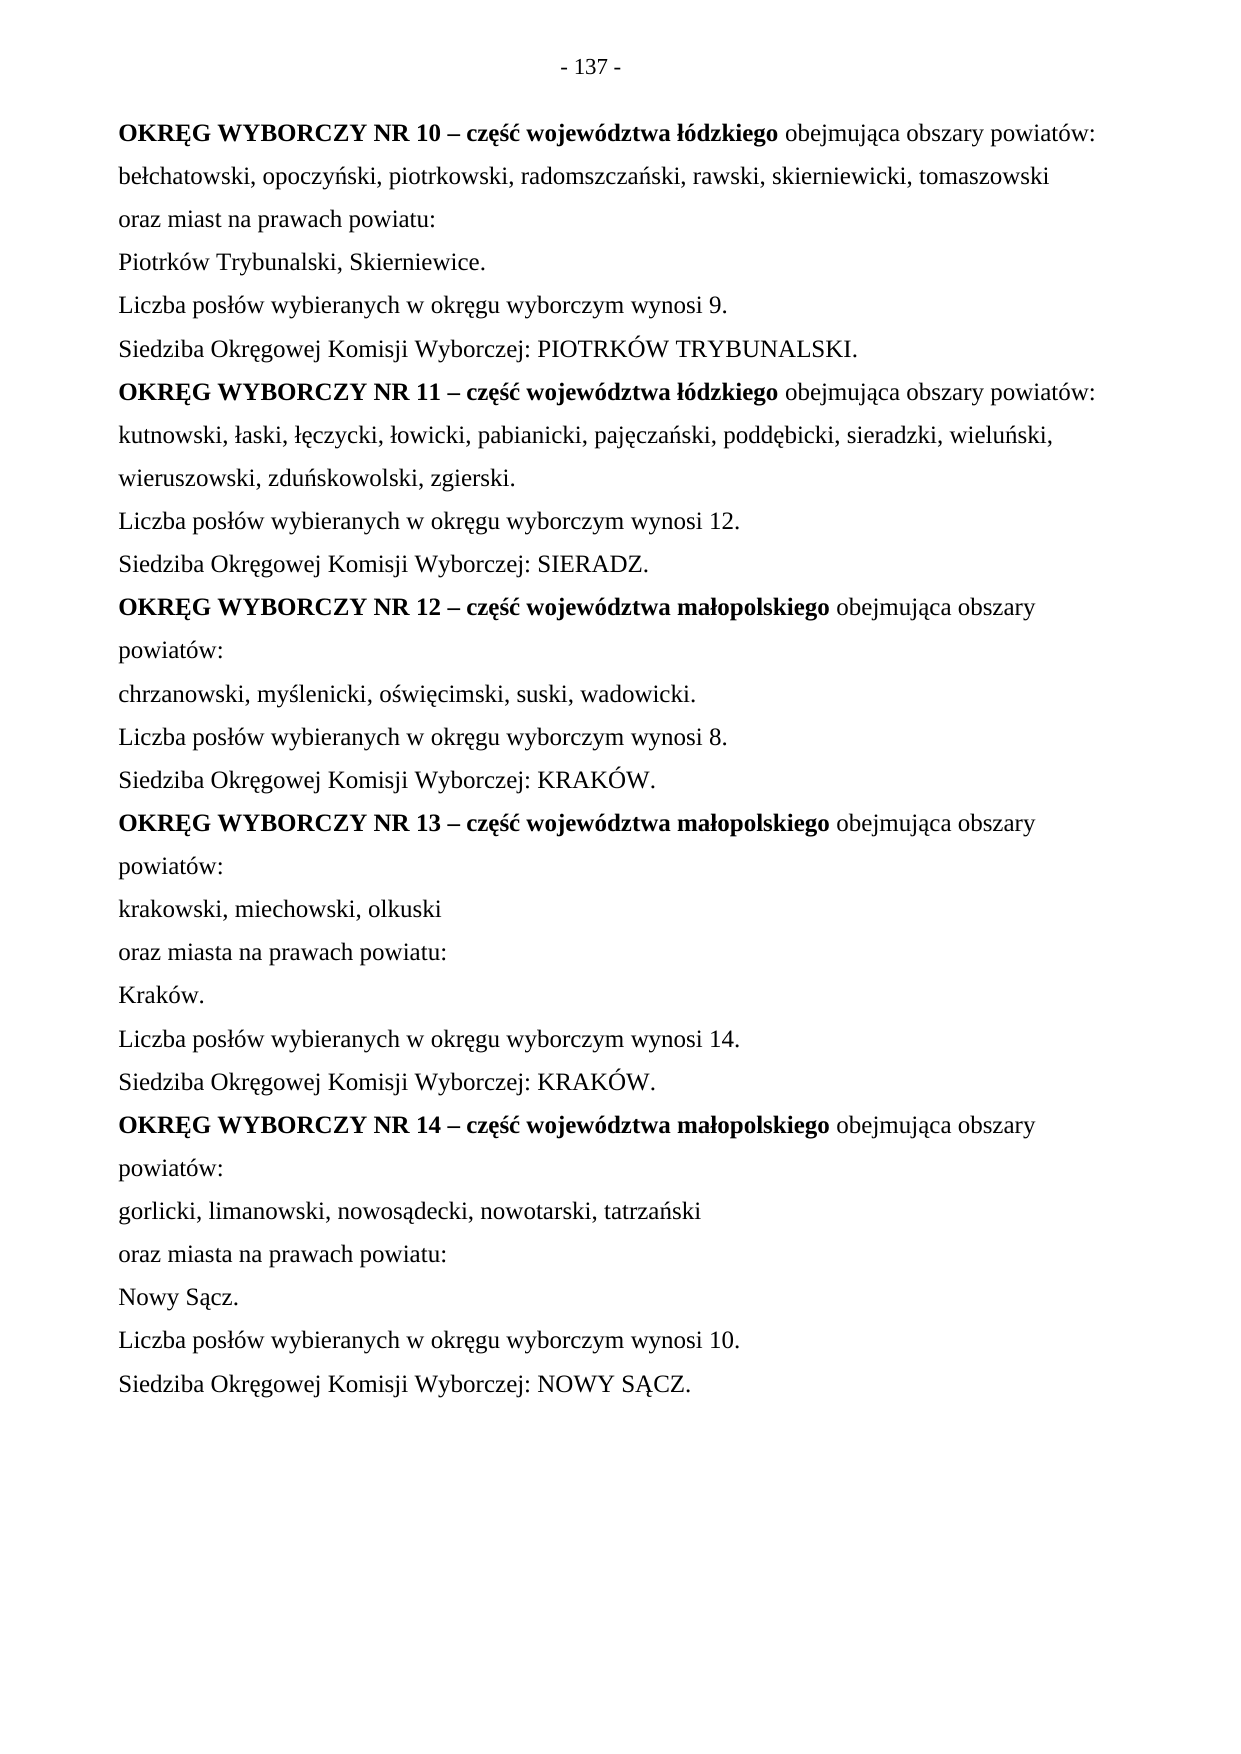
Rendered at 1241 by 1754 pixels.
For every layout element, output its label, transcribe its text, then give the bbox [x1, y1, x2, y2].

text gorlicki, limanowski, nowosądecki, nowotarski, tatrzański [118, 1196, 1122, 1225]
text OKRĘG WYBORCZY NR 13 – część województwa małopolskiego obejmująca obszary powiatów: [118, 808, 1122, 880]
text Liczba posłów wybieranych w okręgu wyborczym wynosi 9. [118, 291, 1122, 319]
text Piotrków Trybunalski, Skierniewice. [118, 247, 1122, 276]
text krakowski, miechowski, olkuski [118, 894, 1122, 923]
text kutnowski, łaski, łęczycki, łowicki, pabianicki, pajęczański, poddębicki, sieradzki, wieluński, wieruszowski, zduńskowolski, zgierski. [118, 420, 1122, 492]
text Kraków. [118, 981, 1122, 1009]
text bełchatowski, opoczyński, piotrkowski, radomszczański, rawski, skierniewicki, tomaszowski [118, 161, 1122, 190]
text Liczba posłów wybieranych w okręgu wyborczym wynosi 10. [118, 1326, 1122, 1354]
text Siedziba Okręgowej Komisji Wyborczej: KRAKÓW. [118, 765, 1122, 794]
text Nowy Sącz. [118, 1282, 1122, 1311]
text OKRĘG WYBORCZY NR 14 – część województwa małopolskiego obejmująca obszary powiatów: [118, 1110, 1122, 1182]
text Liczba posłów wybieranych w okręgu wyborczym wynosi 12. [118, 506, 1122, 535]
text OKRĘG WYBORCZY NR 12 – część województwa małopolskiego obejmująca obszary powiatów: [118, 592, 1122, 664]
text oraz miasta na prawach powiatu: [118, 937, 1122, 966]
text Liczba posłów wybieranych w okręgu wyborczym wynosi 8. [118, 722, 1122, 751]
text Liczba posłów wybieranych w okręgu wyborczym wynosi 14. [118, 1024, 1122, 1052]
text Siedziba Okręgowej Komisji Wyborczej: NOWY SĄCZ. [118, 1369, 1122, 1397]
text OKRĘG WYBORCZY NR 10 – część województwa łódzkiego obejmująca obszary powiatów: [118, 118, 1122, 147]
text chrzanowski, myślenicki, oświęcimski, suski, wadowicki. [118, 679, 1122, 707]
text oraz miasta na prawach powiatu: [118, 1239, 1122, 1268]
text Siedziba Okręgowej Komisji Wyborczej: PIOTRKÓW TRYBUNALSKI. [118, 334, 1122, 362]
text Siedziba Okręgowej Komisji Wyborczej: SIERADZ. [118, 549, 1122, 578]
text OKRĘG WYBORCZY NR 11 – część województwa łódzkiego obejmująca obszary powiatów: [118, 377, 1122, 406]
text oraz miast na prawach powiatu: [118, 204, 1122, 233]
text Siedziba Okręgowej Komisji Wyborczej: KRAKÓW. [118, 1067, 1122, 1096]
